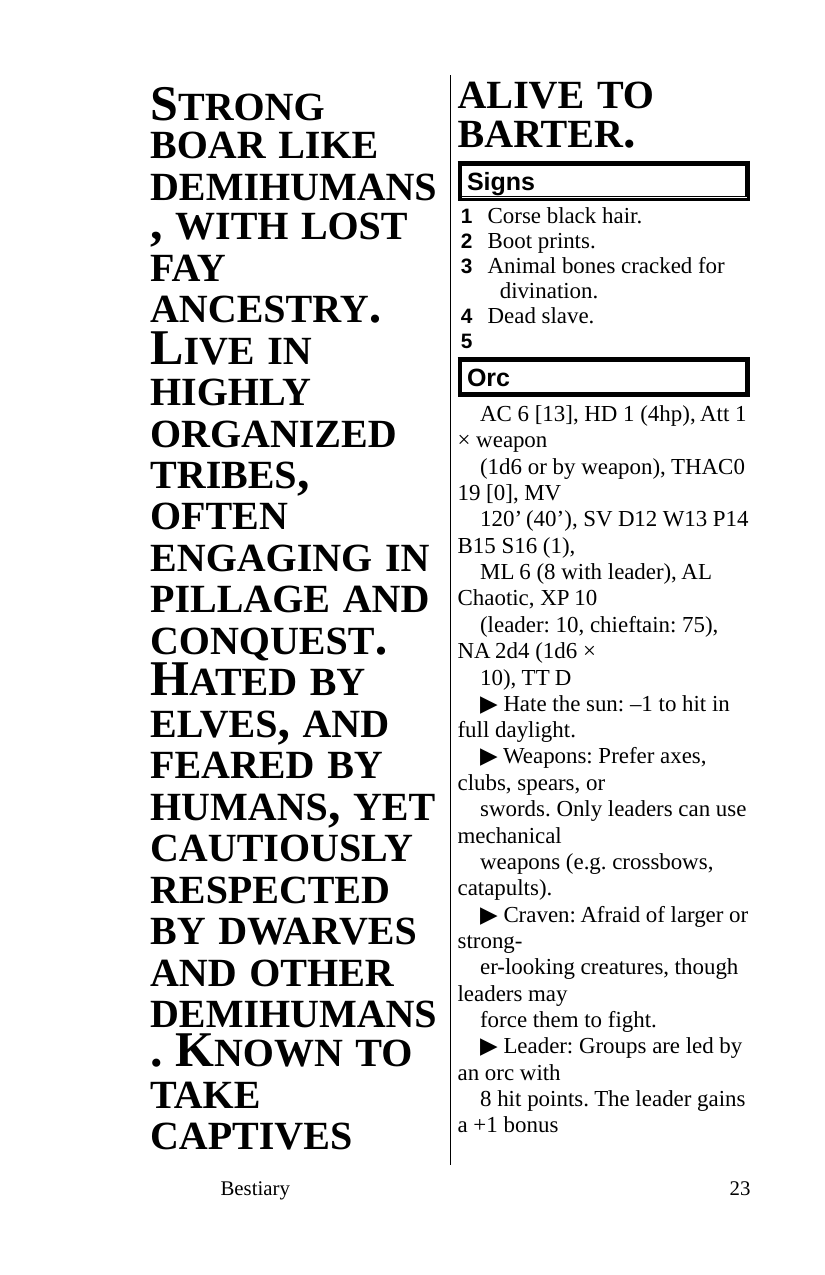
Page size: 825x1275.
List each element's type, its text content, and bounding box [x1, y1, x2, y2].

text ▶ Weapons: Prefer axes, clubs, spears, or [457, 743, 750, 795]
text swords. Only leaders can use mechanical [457, 795, 750, 848]
text alive to barter. [457, 75, 750, 158]
text 8 hit points. The leader gains a +1 bonus [457, 1085, 750, 1138]
text ML 6 (8 with leader), AL Chaotic, XP 10 [457, 558, 750, 611]
subtitle Signs [462, 166, 745, 196]
text Strong boar like demihumans, with lost fay ancestry. Live in highly organized tribes, often engaging in pillage and conquest. Hated by elves, and feared by humans, yet cautiously respected by dwarves and other demihumans. Known to take captives [150, 87, 442, 1161]
subtitle Corse black hair. [461, 204, 750, 229]
text ▶ Hate the sun: –1 to hit in full daylight. [457, 690, 750, 743]
text (leader: 10, chieftain: 75), NA 2d4 (1d6 × [457, 611, 750, 663]
text ▶ Craven: Afraid of larger or strong- [457, 901, 750, 953]
text ▶ Leader: Groups are led by an orc with [457, 1032, 750, 1085]
subtitle Boot prints. [461, 229, 750, 254]
text force them to fight. [457, 1006, 750, 1032]
text AC 6 [13], HD 1 (4hp), Att 1 × weapon [457, 400, 750, 453]
text er-looking creatures, though leaders may [457, 953, 750, 1006]
text 10), TT D [457, 663, 750, 690]
subtitle Dead slave. [461, 304, 750, 329]
text weapons (e.g. crossbows, catapults). [457, 848, 750, 901]
subtitle Animal bones cracked for divination. [461, 254, 750, 304]
text (1d6 or by weapon), THAC0 19 [0], MV [457, 453, 750, 505]
subtitle Orc [462, 362, 745, 392]
text 120’ (40’), SV D12 W13 P14 B15 S16 (1), [457, 505, 750, 558]
